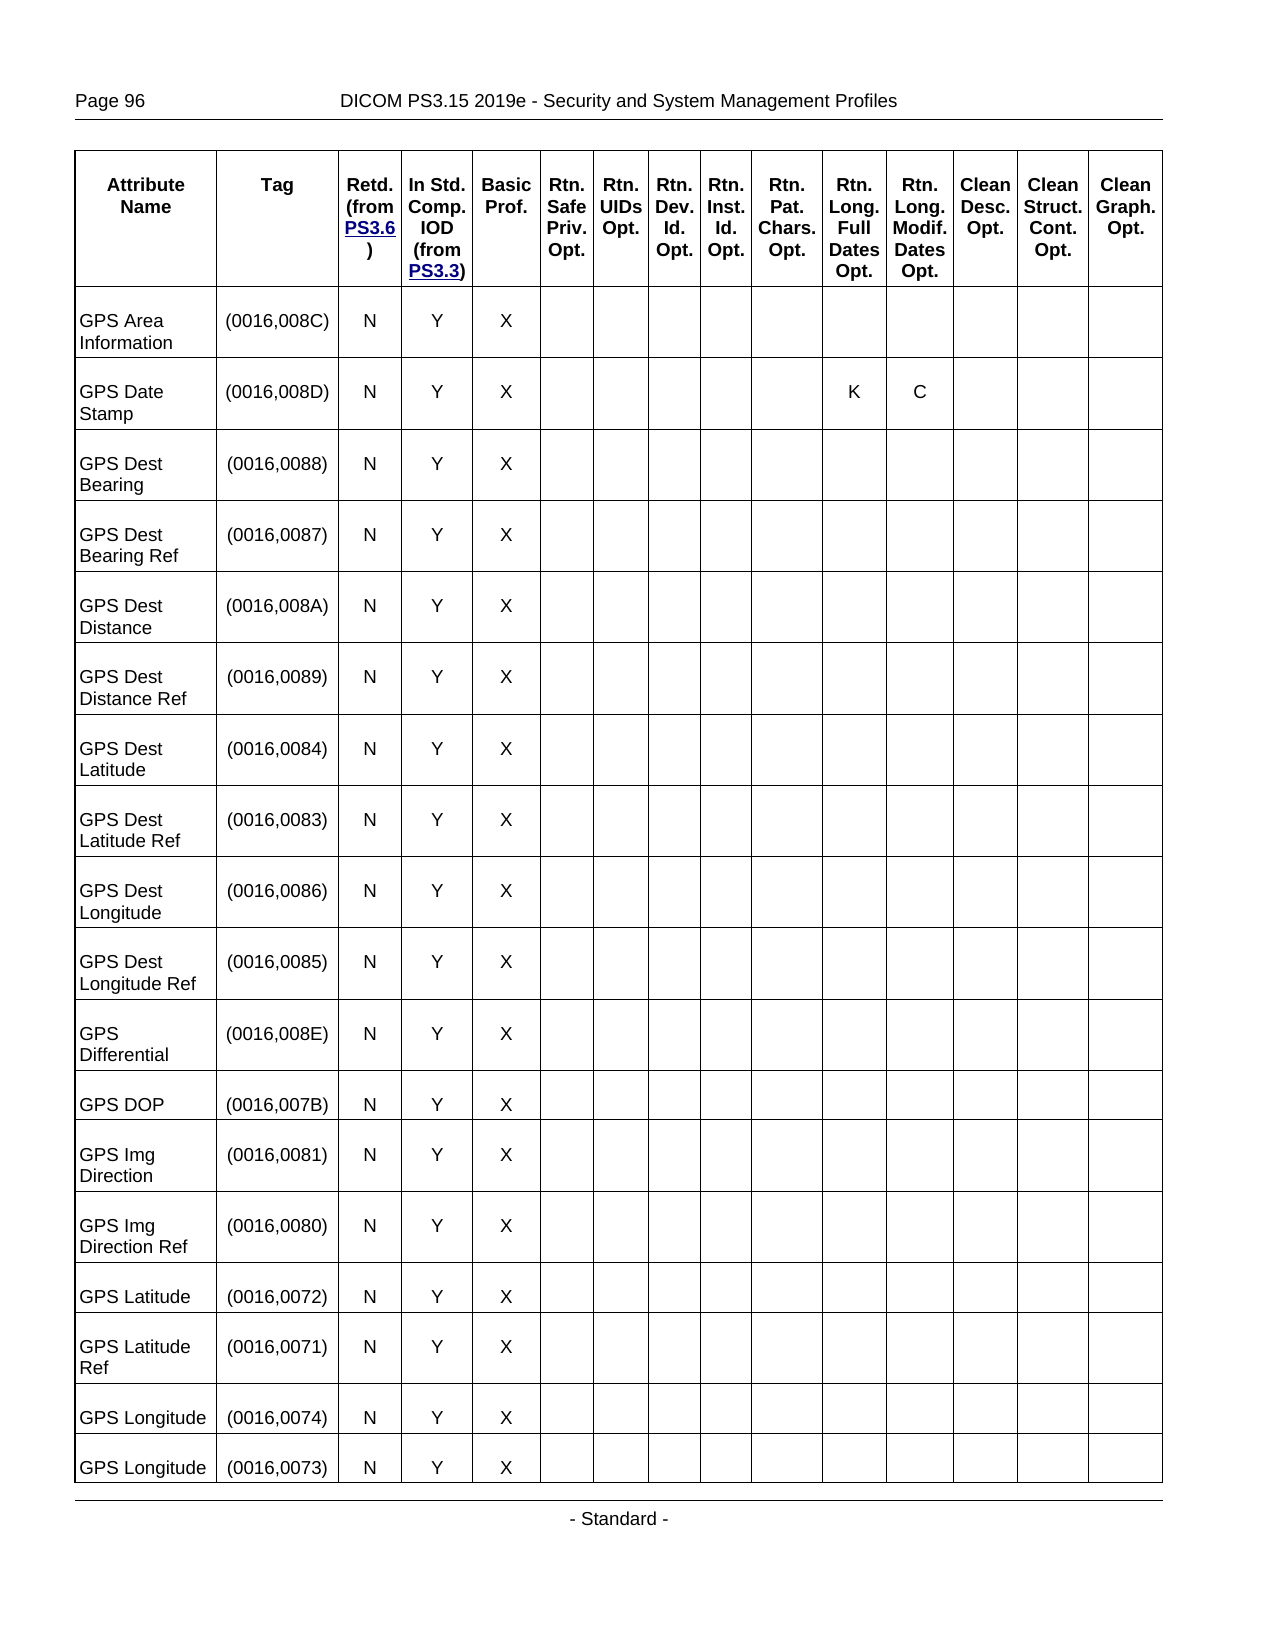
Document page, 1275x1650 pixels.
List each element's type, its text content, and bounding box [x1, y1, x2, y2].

table_cell N [339, 1000, 401, 1070]
table_cell [823, 1434, 886, 1482]
table_cell [701, 430, 751, 500]
table_cell [594, 1000, 648, 1070]
table_header Rtn. Pat. Chars. Opt. [752, 151, 822, 286]
table_cell [887, 501, 953, 571]
table_cell [954, 358, 1017, 428]
table_cell [594, 430, 648, 500]
table_cell [954, 1071, 1017, 1119]
table_cell C [887, 358, 953, 428]
table_cell [594, 786, 648, 856]
table_cell [823, 715, 886, 785]
table_cell [752, 1263, 822, 1312]
table_cell N [339, 786, 401, 856]
table_cell Y [402, 1071, 472, 1119]
table_cell [701, 786, 751, 856]
table_cell [1018, 1384, 1088, 1432]
table_header Rtn. Inst. Id. Opt. [701, 151, 751, 286]
table_cell [823, 786, 886, 856]
table_cell [823, 1071, 886, 1119]
table_cell [954, 430, 1017, 500]
table_cell GPS Date​ Stamp [76, 358, 216, 428]
table_cell Y [402, 1263, 472, 1312]
table_cell [887, 715, 953, 785]
table_cell [823, 857, 886, 927]
table_cell [887, 643, 953, 713]
table_cell Y [402, 1313, 472, 1383]
table_cell (0016,007B) [217, 1071, 338, 1119]
table_cell [752, 572, 822, 642]
table_cell [649, 786, 700, 856]
table_cell [701, 358, 751, 428]
table_cell [541, 1263, 593, 1312]
table_cell [823, 1120, 886, 1191]
table_cell [1089, 1120, 1162, 1191]
table_cell [823, 928, 886, 998]
table_cell [954, 1313, 1017, 1383]
table_cell [887, 1192, 953, 1262]
table_cell N [339, 1313, 401, 1383]
table_cell [649, 857, 700, 927]
table_cell Y [402, 857, 472, 927]
table_cell [701, 1000, 751, 1070]
table_header Rtn. Long. Modif. Dates Opt. [887, 151, 953, 286]
table_cell N [339, 1434, 401, 1482]
table_cell [1018, 1000, 1088, 1070]
table_cell [541, 1120, 593, 1191]
table_header Retd. (from PS3.6) [339, 151, 401, 286]
table_cell N [339, 1120, 401, 1191]
table_cell Y [402, 786, 472, 856]
table_cell [887, 572, 953, 642]
table_cell Y [402, 643, 472, 713]
table_cell X [473, 1192, 540, 1262]
table_cell [954, 715, 1017, 785]
table_cell [954, 1434, 1017, 1482]
table_cell [1089, 786, 1162, 856]
table_cell [752, 643, 822, 713]
table_header Attribute Name [76, 151, 216, 286]
table_cell [823, 1000, 886, 1070]
table_cell X [473, 1000, 540, 1070]
table_cell [887, 857, 953, 927]
table_header Rtn. Safe Priv. Opt. [541, 151, 593, 286]
table_cell [541, 1313, 593, 1383]
table_cell X [473, 1120, 540, 1191]
table_cell [887, 1384, 953, 1432]
table_cell (0016,008C) [217, 287, 338, 357]
table_cell [1089, 857, 1162, 927]
table_cell [954, 643, 1017, 713]
table_header In Std. Comp. IOD (from PS3.3) [402, 151, 472, 286]
table_cell [752, 1000, 822, 1070]
table_header Clean Graph. Opt. [1089, 151, 1162, 286]
table_cell (0016,0083) [217, 786, 338, 856]
table_cell [823, 501, 886, 571]
table_cell [752, 1313, 822, 1383]
table_cell [1018, 430, 1088, 500]
table_cell [541, 1071, 593, 1119]
table_cell [887, 1000, 953, 1070]
table_cell [954, 1000, 1017, 1070]
table_cell [649, 1192, 700, 1262]
table_cell (0016,008E) [217, 1000, 338, 1070]
table_cell [594, 857, 648, 927]
table_cell [752, 1120, 822, 1191]
table_cell GPS Latitude​ Ref [76, 1313, 216, 1383]
table_cell [752, 928, 822, 998]
table_cell [887, 1120, 953, 1191]
table_cell [887, 430, 953, 500]
table_cell [1089, 358, 1162, 428]
table_cell [649, 1071, 700, 1119]
table_cell [594, 1263, 648, 1312]
table_cell GPS Area ​Information [76, 287, 216, 357]
table_cell [1089, 1434, 1162, 1482]
table_cell [701, 1263, 751, 1312]
table_cell N [339, 1071, 401, 1119]
table_cell [1089, 430, 1162, 500]
table_cell N [339, 1384, 401, 1432]
table_cell [954, 1384, 1017, 1432]
table_cell [701, 1120, 751, 1191]
table_cell Y [402, 358, 472, 428]
table_cell [701, 287, 751, 357]
table_cell GPS Dest ​Bearing [76, 430, 216, 500]
table_cell [649, 358, 700, 428]
table_cell [649, 1120, 700, 1191]
table_cell [823, 1263, 886, 1312]
table_cell X [473, 643, 540, 713]
table_cell [701, 501, 751, 571]
table_cell Y [402, 1120, 472, 1191]
table_cell (0016,0087) [217, 501, 338, 571]
table_header Tag [217, 151, 338, 286]
table_cell Y [402, 501, 472, 571]
table_cell [649, 572, 700, 642]
table_cell K [823, 358, 886, 428]
table_cell [594, 1192, 648, 1262]
table_cell [649, 715, 700, 785]
table_cell [752, 715, 822, 785]
table_cell [1089, 501, 1162, 571]
table_cell [701, 1192, 751, 1262]
table_cell GPS Longitude [76, 1434, 216, 1482]
table_cell [1089, 572, 1162, 642]
table_cell Y [402, 1434, 472, 1482]
table_cell [1018, 1192, 1088, 1262]
table_cell Y [402, 1192, 472, 1262]
table_cell GPS Differential [76, 1000, 216, 1070]
table_cell [954, 786, 1017, 856]
table_cell [649, 1313, 700, 1383]
table_cell [1089, 287, 1162, 357]
table_cell [1018, 1263, 1088, 1312]
table_cell Y [402, 430, 472, 500]
table_cell [954, 572, 1017, 642]
table_cell GPS Latitude​ [76, 1263, 216, 1312]
table_cell [1018, 358, 1088, 428]
table_cell [954, 1192, 1017, 1262]
table_cell (0016,0074) [217, 1384, 338, 1432]
table_cell [649, 643, 700, 713]
table_cell [649, 1000, 700, 1070]
table_cell [701, 1384, 751, 1432]
table_cell [541, 501, 593, 571]
table_cell N [339, 928, 401, 998]
table_cell GPS Dest​ Latitude [76, 715, 216, 785]
table_cell N [339, 643, 401, 713]
table_cell GPS Img​ Direction Ref [76, 1192, 216, 1262]
table_cell [649, 1384, 700, 1432]
table_cell Y [402, 715, 472, 785]
table_cell [541, 572, 593, 642]
table_cell [594, 1434, 648, 1482]
table_cell [701, 643, 751, 713]
table_cell [649, 1263, 700, 1312]
table_cell [701, 928, 751, 998]
table_cell [752, 1192, 822, 1262]
table_cell [1018, 1071, 1088, 1119]
table_header Rtn. Long. Full Dates Opt. [823, 151, 886, 286]
table_cell [887, 1263, 953, 1312]
table_cell [1089, 1313, 1162, 1383]
table_cell [752, 1384, 822, 1432]
table_cell [594, 1071, 648, 1119]
table_cell GPS Dest ​Distance Ref [76, 643, 216, 713]
table_cell [1018, 786, 1088, 856]
table_cell Y [402, 572, 472, 642]
table_cell [1018, 643, 1088, 713]
table_header Rtn. UIDs Opt. [594, 151, 648, 286]
table_cell GPS Dest ​Longitude Ref [76, 928, 216, 998]
table_cell (0016,0072) [217, 1263, 338, 1312]
table_cell [649, 430, 700, 500]
table_cell N [339, 857, 401, 927]
table_cell [1089, 1000, 1162, 1070]
table_cell GPS Longitude [76, 1384, 216, 1432]
table_cell GPS DOP [76, 1071, 216, 1119]
table_cell [1089, 715, 1162, 785]
table_cell [823, 1384, 886, 1432]
table_cell (0016,0073) [217, 1434, 338, 1482]
table_cell [541, 928, 593, 998]
table_cell [1089, 643, 1162, 713]
table_cell X [473, 715, 540, 785]
table_cell GPS Dest ​Longitude [76, 857, 216, 927]
table_cell X [473, 1071, 540, 1119]
table_cell [649, 928, 700, 998]
table_cell [752, 430, 822, 500]
table_cell N [339, 358, 401, 428]
table_cell X [473, 857, 540, 927]
table_cell (0016,0088) [217, 430, 338, 500]
table_cell [887, 786, 953, 856]
table_cell Y [402, 928, 472, 998]
table_cell [541, 786, 593, 856]
table_cell [887, 287, 953, 357]
table_cell (0016,0071) [217, 1313, 338, 1383]
table_cell (0016,0089) [217, 643, 338, 713]
table_cell [541, 643, 593, 713]
table_cell Y [402, 1000, 472, 1070]
table_cell [1089, 928, 1162, 998]
table_cell [1089, 1263, 1162, 1312]
table_cell GPS Dest​ Latitude Ref [76, 786, 216, 856]
table_cell (0016,008D) [217, 358, 338, 428]
table_cell [954, 287, 1017, 357]
table_cell [649, 1434, 700, 1482]
table_cell N [339, 287, 401, 357]
table_cell [701, 572, 751, 642]
table_cell (0016,0085) [217, 928, 338, 998]
table_cell [594, 572, 648, 642]
table_cell N [339, 501, 401, 571]
table_cell [649, 501, 700, 571]
table_header Clean Struct. Cont. Opt. [1018, 151, 1088, 286]
table_cell [752, 358, 822, 428]
table_cell [594, 287, 648, 357]
table_cell [954, 501, 1017, 571]
table_cell (0016,0084) [217, 715, 338, 785]
table_cell [594, 1313, 648, 1383]
table_cell [1018, 715, 1088, 785]
table_cell [594, 501, 648, 571]
table_cell GPS Dest ​Distance [76, 572, 216, 642]
table_cell [887, 1071, 953, 1119]
table_cell [954, 928, 1017, 998]
table_cell X [473, 501, 540, 571]
table_cell [541, 358, 593, 428]
table_cell [701, 1434, 751, 1482]
table_cell [887, 1313, 953, 1383]
table_cell (0016,0080) [217, 1192, 338, 1262]
table_cell [594, 928, 648, 998]
table_cell X [473, 430, 540, 500]
table_cell [594, 643, 648, 713]
table_cell [541, 715, 593, 785]
table_cell Y [402, 1384, 472, 1432]
table_cell GPS Img ​Direction [76, 1120, 216, 1191]
table_cell X [473, 1434, 540, 1482]
table_cell (0016,0086) [217, 857, 338, 927]
table_cell [541, 1434, 593, 1482]
table_cell X [473, 1313, 540, 1383]
table_cell [541, 857, 593, 927]
table_cell X [473, 1384, 540, 1432]
table_header Clean Desc. Opt. [954, 151, 1017, 286]
table_cell N [339, 572, 401, 642]
table_cell [887, 928, 953, 998]
table_header Basic Prof. [473, 151, 540, 286]
table_cell [594, 715, 648, 785]
table_cell [954, 1120, 1017, 1191]
table_cell Y [402, 287, 472, 357]
table_cell [752, 857, 822, 927]
table_cell [823, 287, 886, 357]
table_cell [1018, 572, 1088, 642]
table_cell N [339, 715, 401, 785]
table_cell N [339, 1192, 401, 1262]
table_cell X [473, 1263, 540, 1312]
table_cell [752, 501, 822, 571]
table_cell [823, 572, 886, 642]
table_cell [541, 430, 593, 500]
table_cell [1018, 287, 1088, 357]
table_cell [1089, 1071, 1162, 1119]
table_cell [1018, 928, 1088, 998]
table_cell [701, 715, 751, 785]
table_cell X [473, 287, 540, 357]
table_cell [1018, 1313, 1088, 1383]
table_cell [701, 857, 751, 927]
table_cell [1018, 501, 1088, 571]
table_cell X [473, 358, 540, 428]
table_cell [823, 430, 886, 500]
table_cell [541, 287, 593, 357]
table_cell [701, 1313, 751, 1383]
table_cell [887, 1434, 953, 1482]
table_cell [541, 1384, 593, 1432]
table_cell [752, 786, 822, 856]
table_cell X [473, 928, 540, 998]
table_cell [1018, 857, 1088, 927]
table_cell [954, 857, 1017, 927]
table_header Rtn. Dev. Id. Opt. [649, 151, 700, 286]
table_cell X [473, 572, 540, 642]
table_cell [823, 643, 886, 713]
table_cell (0016,008A) [217, 572, 338, 642]
table_cell [541, 1000, 593, 1070]
table_cell [752, 1071, 822, 1119]
table_cell [823, 1192, 886, 1262]
table_cell [701, 1071, 751, 1119]
table_cell [954, 1263, 1017, 1312]
table_cell [594, 1120, 648, 1191]
table_cell [1089, 1192, 1162, 1262]
table_cell X [473, 786, 540, 856]
table_cell [594, 1384, 648, 1432]
table_cell [752, 1434, 822, 1482]
table_cell [823, 1313, 886, 1383]
table_cell [1018, 1434, 1088, 1482]
table_cell [1018, 1120, 1088, 1191]
table_cell [1089, 1384, 1162, 1432]
table_cell [649, 287, 700, 357]
table_cell [594, 358, 648, 428]
table_cell [541, 1192, 593, 1262]
table_cell (0016,0081) [217, 1120, 338, 1191]
table_cell N [339, 1263, 401, 1312]
table_cell GPS Dest​ Bearing Ref [76, 501, 216, 571]
table_cell [752, 287, 822, 357]
table_cell N [339, 430, 401, 500]
